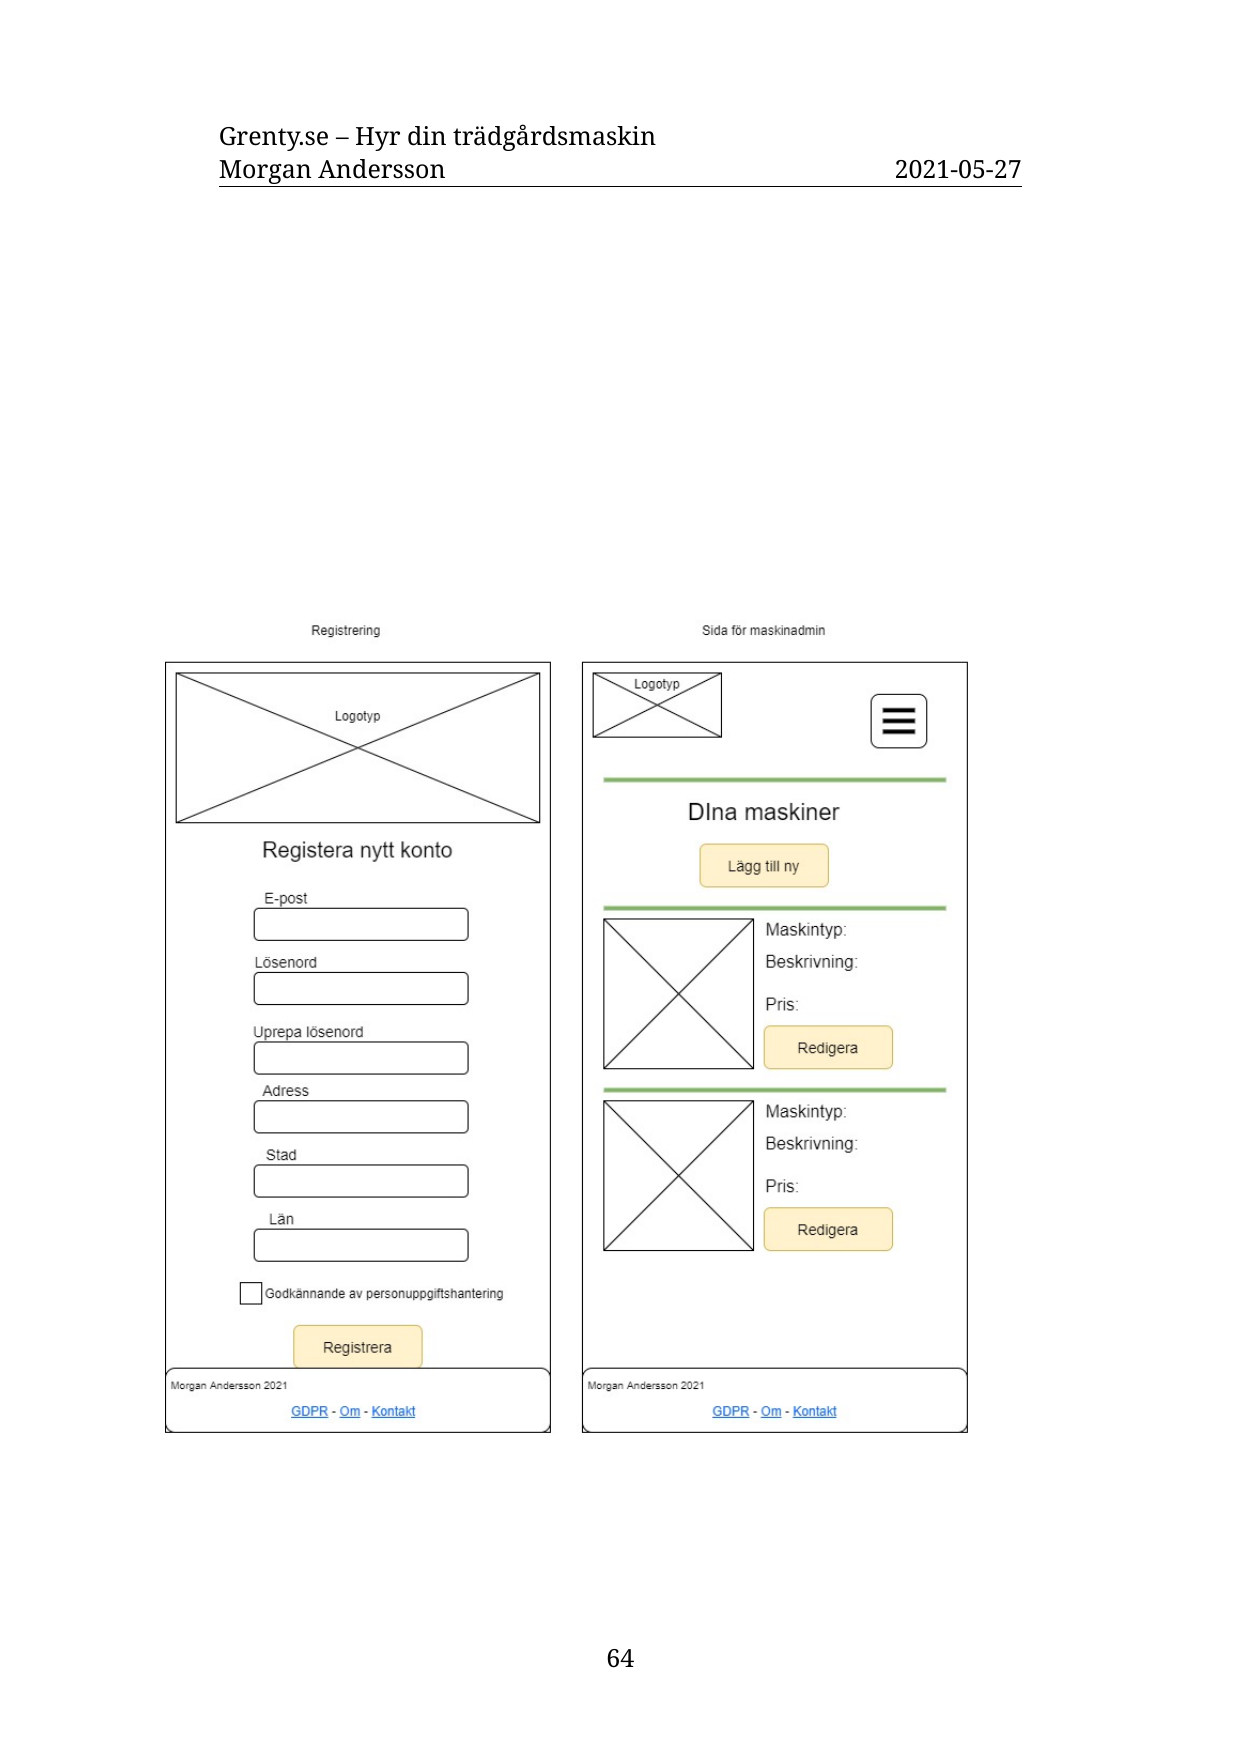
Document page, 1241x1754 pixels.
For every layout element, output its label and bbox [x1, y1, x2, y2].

picture [165, 619, 969, 1434]
